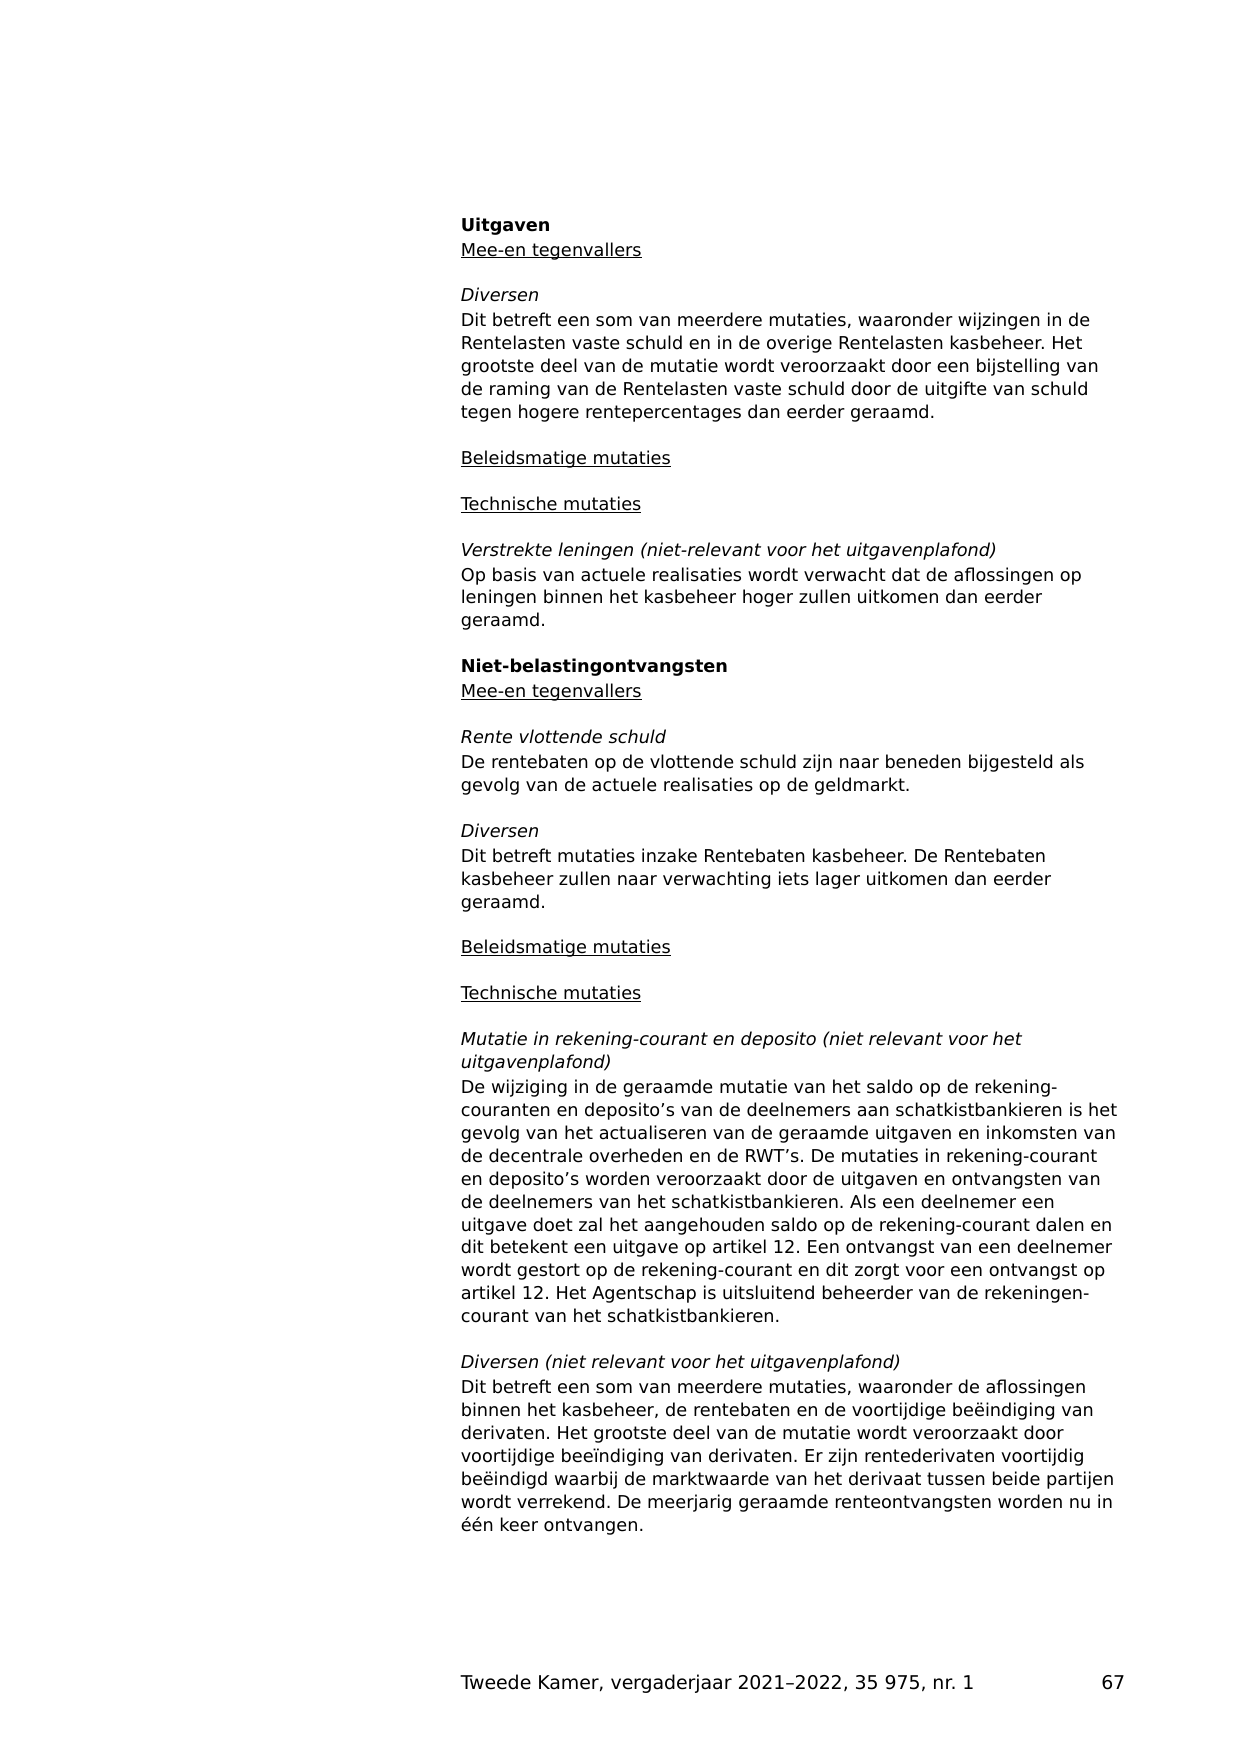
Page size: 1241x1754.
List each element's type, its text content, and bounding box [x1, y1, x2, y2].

text Dit betreft mutaties inzake Rentebaten kasbeheer. De Rentebaten kasbeheer zullen naar verwachting iets lager uitkomen dan eerder geraamd. [461, 844, 1125, 913]
text De wijziging in de geraamde mutatie van het saldo op de rekening-couranten en deposito’s van de deelnemers aan schatkistbankieren is het gevolg van het actualiseren van de geraamde uitgaven en inkomsten van de decentrale overheden en de RWT’s. De mutaties in rekening-courant en deposito’s worden veroorzaakt door de uitgaven en ontvangsten van de deelnemers van het schatkistbankieren. Als een deelnemer een uitgave doet zal het aangehouden saldo op de rekening-courant dalen en dit betekent een uitgave op artikel 12. Een ontvangst van een deelnemer wordt gestort op de rekening-courant en dit zorgt voor een ontvangst op artikel 12. Het Agentschap is uitsluitend beheerder van de rekeningen-courant van het schatkistbankieren. [461, 1075, 1125, 1327]
text Dit betreft een som van meerdere mutaties, waaronder wijzingen in de Rentelasten vaste schuld en in de overige Rentelasten kasbeheer. Het grootste deel van de mutatie wordt veroorzaakt door een bijstelling van de raming van de Rentelasten vaste schuld door de uitgifte van schuld tegen hogere rentepercentages dan eerder geraamd. [461, 308, 1125, 423]
text Rente vlottende schuld [461, 725, 1125, 748]
text Mee-en tegenvallers [461, 679, 1125, 702]
text Diversen (niet relevant voor het uitgavenplafond) [461, 1350, 1125, 1373]
text Technische mutaties [461, 492, 1125, 515]
text Technische mutaties [461, 981, 1125, 1004]
text Mutatie in rekening-courant en deposito (niet relevant voor het uitgavenplafond) [461, 1027, 1125, 1073]
text Beleidsmatige mutaties [461, 936, 1125, 958]
text Op basis van actuele realisaties wordt verwacht dat de aflossingen op leningen binnen het kasbeheer hoger zullen uitkomen dan eerder geraamd. [461, 563, 1125, 631]
text Beleidsmatige mutaties [461, 446, 1125, 469]
text Dit betreft een som van meerdere mutaties, waaronder de aflossingen binnen het kasbeheer, de rentebaten en de voortijdige beëindiging van derivaten. Het grootste deel van de mutatie wordt veroorzaakt door voortijdige beeïndiging van derivaten. Er zijn rentederivaten voortijdig beëindigd waarbij de marktwaarde van het derivaat tussen beide partijen wordt verrekend. De meerjarig geraamde renteontvangsten worden nu in één keer ontvangen. [461, 1375, 1125, 1536]
text De rentebaten op de vlottende schuld zijn naar beneden bijgesteld als gevolg van de actuele realisaties op de geldmarkt. [461, 750, 1125, 796]
text Niet-belastingontvangsten [461, 654, 1125, 677]
text Diversen [461, 819, 1125, 842]
text Diversen [461, 283, 1125, 306]
text Mee-en tegenvallers [461, 238, 1125, 261]
text Verstrekte leningen (niet-relevant voor het uitgavenplafond) [461, 538, 1125, 561]
text Uitgaven [461, 213, 1125, 236]
